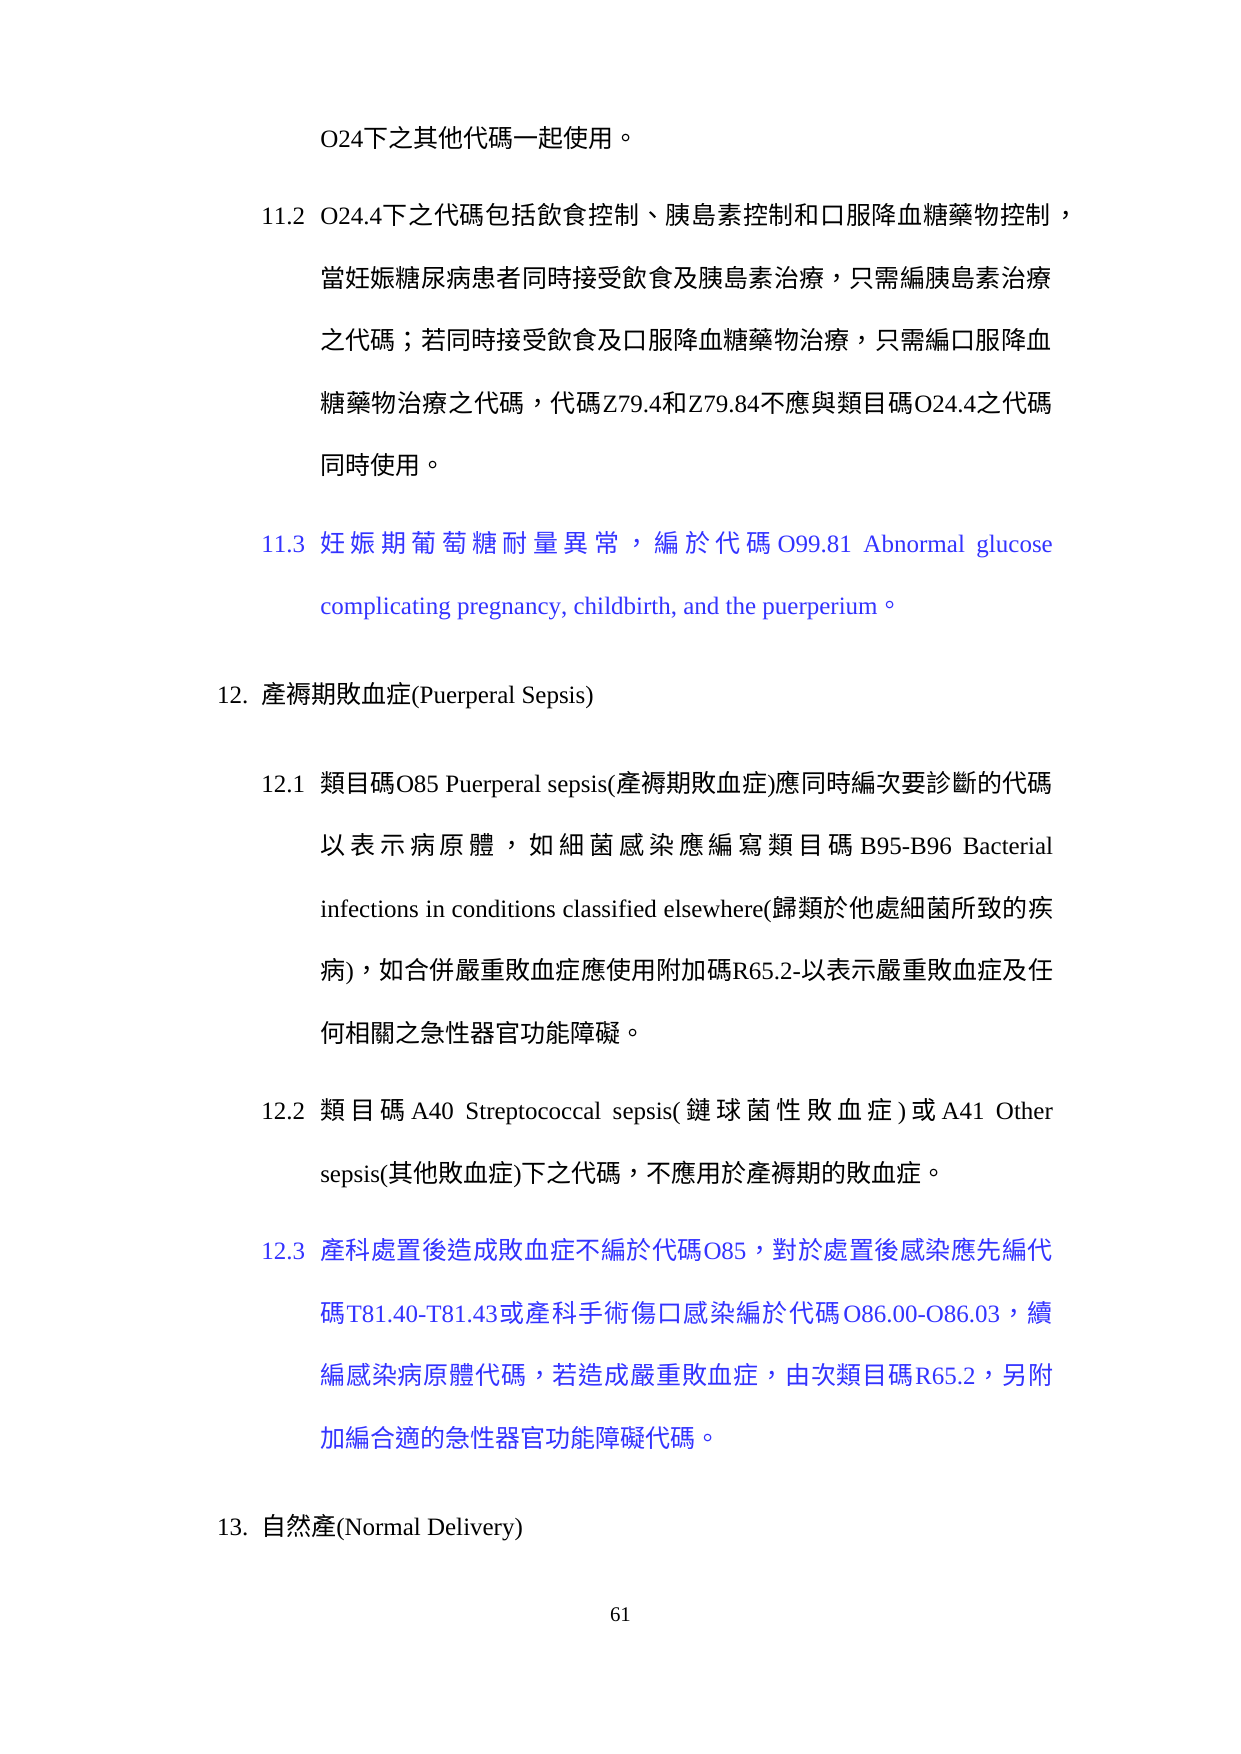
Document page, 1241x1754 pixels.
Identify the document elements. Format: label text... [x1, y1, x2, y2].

list 自然產(Normal Delivery) [217, 1483, 1053, 1546]
list 妊娠期葡萄糖耐量異常，編於代碼O99.81 Abnormal glucose complicating pregnancy, childbirth, and the puerperium。 [261, 499, 1053, 624]
list O24.4下之代碼包括飲食控制、胰島素控制和口服降血糖藥物控制，當妊娠糖尿病患者同時接受飲食及胰島素治療，只需編胰島素治療之代碼；若同時接受飲食及口服降血糖藥物治療，只需編口服降血糖藥物治療之代碼，代碼Z79.4和Z79.84不應與類目碼O24.4之代碼同時使用。 [261, 172, 1053, 484]
list 產科處置後造成敗血症不編於代碼O85，對於處置後感染應先編代碼T81.40-T81.43或產科手術傷口感染編於代碼O86.00-O86.03，續編感染病原體代碼，若造成嚴重敗血症，由次類目碼R65.2，另附加編合適的急性器官功能障礙代碼。 [261, 1207, 1053, 1457]
list O24下之其他代碼一起使用。 [261, 94, 1053, 157]
list 類目碼A40 Streptococcal sepsis(鏈球菌性敗血症)或A41 Other sepsis(其他敗血症)下之代碼，不應用於產褥期的敗血症。 [261, 1067, 1053, 1192]
list 產褥期敗血症(Puerperal Sepsis) [217, 651, 1053, 713]
list 類目碼O85 Puerperal sepsis(產褥期敗血症)應同時編次要診斷的代碼以表示病原體，如細菌感染應編寫類目碼B95-B96 Bacterial infections in conditions classified elsewhere(歸類於他處細菌所致的疾病)，如合併嚴重敗血症應使用附加碼R65.2-以表示嚴重敗血症及任何相關之急性器官功能障礙。 [261, 739, 1053, 1052]
